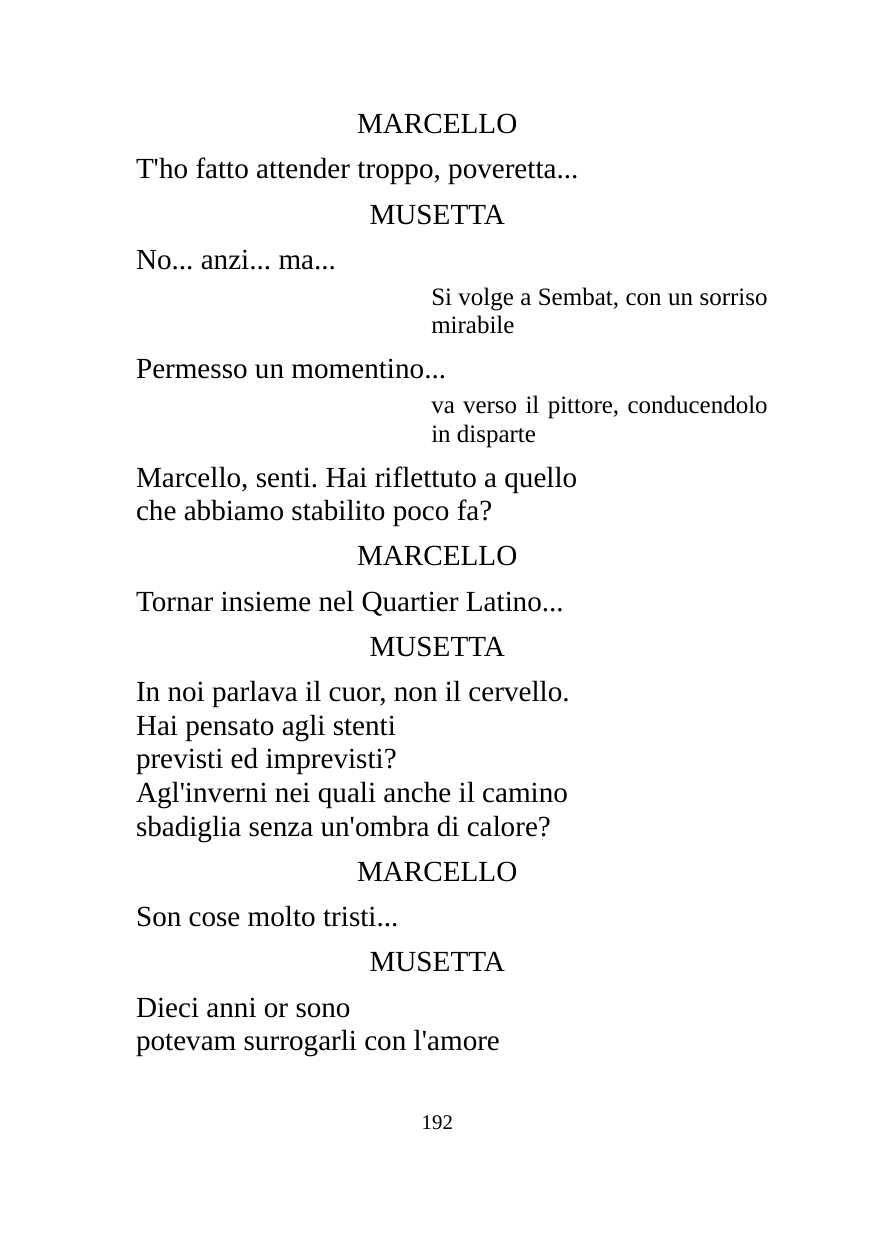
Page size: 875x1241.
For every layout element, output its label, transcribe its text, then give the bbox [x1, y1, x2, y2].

text Marcello, senti. Hai riflettuto a quello che abbiamo stabilito poco fa? [136, 460, 768, 527]
text Permesso un momentino... [136, 351, 768, 384]
text va verso il pittore, conducendolo in disparte [431, 390, 768, 448]
text In noi parlava il cuor, non il cervello. Hai pensato agli stenti previsti ed imprevisti? Agl'inverni nei quali anche il camino sbadiglia senza un'ombra di calore? [136, 674, 768, 842]
text MARCELLO [106, 106, 768, 140]
text MUSETTA [106, 197, 768, 230]
text Si volge a Sembat, con un sorriso mirabile [431, 282, 768, 339]
text MARCELLO [106, 538, 768, 572]
text No... anzi... ma... [136, 242, 768, 276]
text MARCELLO [106, 854, 768, 887]
text Son cose molto tristi... [136, 899, 768, 933]
text MUSETTA [106, 944, 768, 978]
text Tornar insieme nel Quartier Latino... [136, 584, 768, 617]
text Dieci anni or sono potevam surrogarli con l'amore [136, 990, 768, 1057]
text MUSETTA [106, 629, 768, 663]
text T'ho fatto attender troppo, poveretta... [136, 152, 768, 185]
